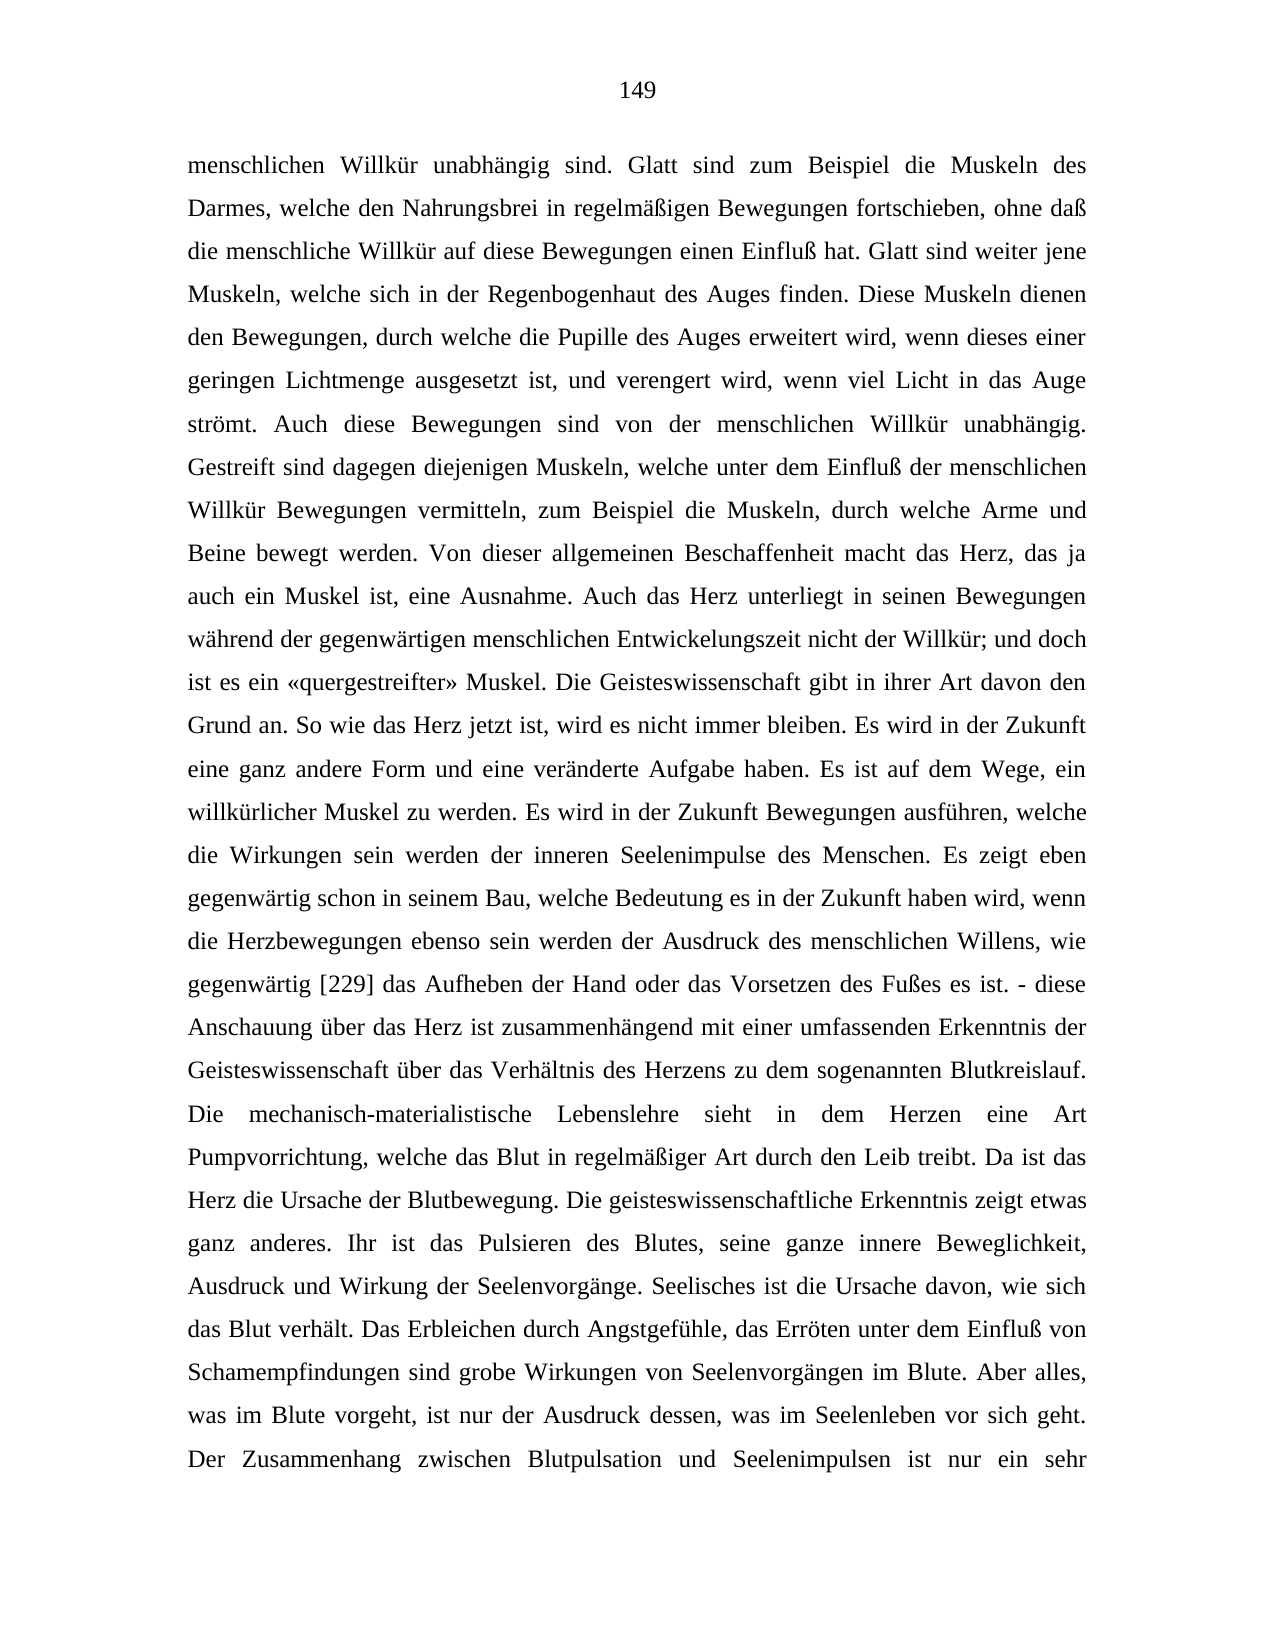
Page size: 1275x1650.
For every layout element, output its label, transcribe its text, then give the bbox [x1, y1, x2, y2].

text menschlichen Willkür unabhängig sind. Glatt sind zum Beispiel die Muskeln des Darmes, welche den Nahrungsbrei in regelmäßigen Bewegungen fortschieben, ohne daß die menschliche Willkür auf diese Bewegungen einen Einfluß hat. Glatt sind weiter jene Muskeln, welche sich in der Regenbogenhaut des Auges finden. Diese Muskeln dienen den Bewegungen, durch welche die Pupille des Auges erweitert wird, wenn dieses einer geringen Lichtmenge ausgesetzt ist, und verengert wird, wenn viel Licht in das Auge strömt. Auch diese Bewegungen sind von der menschlichen Willkür unabhängig. Gestreift sind dagegen diejenigen Muskeln, welche unter dem Einfluß der menschlichen Willkür Bewegungen vermitteln, zum Beispiel die Muskeln, durch welche Arme und Beine bewegt werden. Von dieser allgemeinen Beschaffenheit macht das Herz, das ja auch ein Muskel ist, eine Ausnahme. Auch das Herz unterliegt in seinen Bewegungen während der gegenwärtigen menschlichen Entwickelungszeit nicht der Willkür; und doch ist es ein «quergestreifter» Muskel. Die Geisteswissenschaft gibt in ihrer Art davon den Grund an. So wie das Herz jetzt ist, wird es nicht immer bleiben. Es wird in der Zukunft eine ganz andere Form und eine veränderte Aufgabe haben. Es ist auf dem Wege, ein willkürlicher Muskel zu werden. Es wird in der Zukunft Bewegungen ausführen, welche die Wirkungen sein werden der inneren Seelenimpulse des Menschen. Es zeigt eben gegenwärtig schon in seinem Bau, welche Bedeutung es in der Zukunft haben wird, wenn die Herzbewegungen ebenso sein werden der Ausdruck des menschlichen Willens, wie gegenwärtig [229] das Aufheben der Hand oder das Vorsetzen des Fußes es ist. - diese Anschauung über das Herz ist zusammenhängend mit einer umfassenden Erkenntnis der Geisteswissenschaft über das Verhältnis des Herzens zu dem sogenannten Blutkreislauf. Die mechanisch-materialistische Lebenslehre sieht in dem Herzen eine Art Pumpvorrichtung, welche das Blut in regelmäßiger Art durch den Leib treibt. Da ist das Herz die Ursache der Blutbewegung. Die geisteswissenschaftliche Erkenntnis zeigt etwas ganz anderes. Ihr ist das Pulsieren des Blutes, seine ganze innere Beweglichkeit, Ausdruck und Wirkung der Seelenvorgänge. Seelisches ist die Ursache davon, wie sich das Blut verhält. Das Erbleichen durch Angstgefühle, das Erröten unter dem Einfluß von Schamempfindungen sind grobe Wirkungen von Seelenvorgängen im Blute. Aber alles, was im Blute vorgeht, ist nur der Ausdruck dessen, was im Seelenleben vor sich geht. Der Zusammenhang zwischen Blutpulsation und Seelenimpulsen ist nur ein sehr [187, 150, 1087, 1472]
